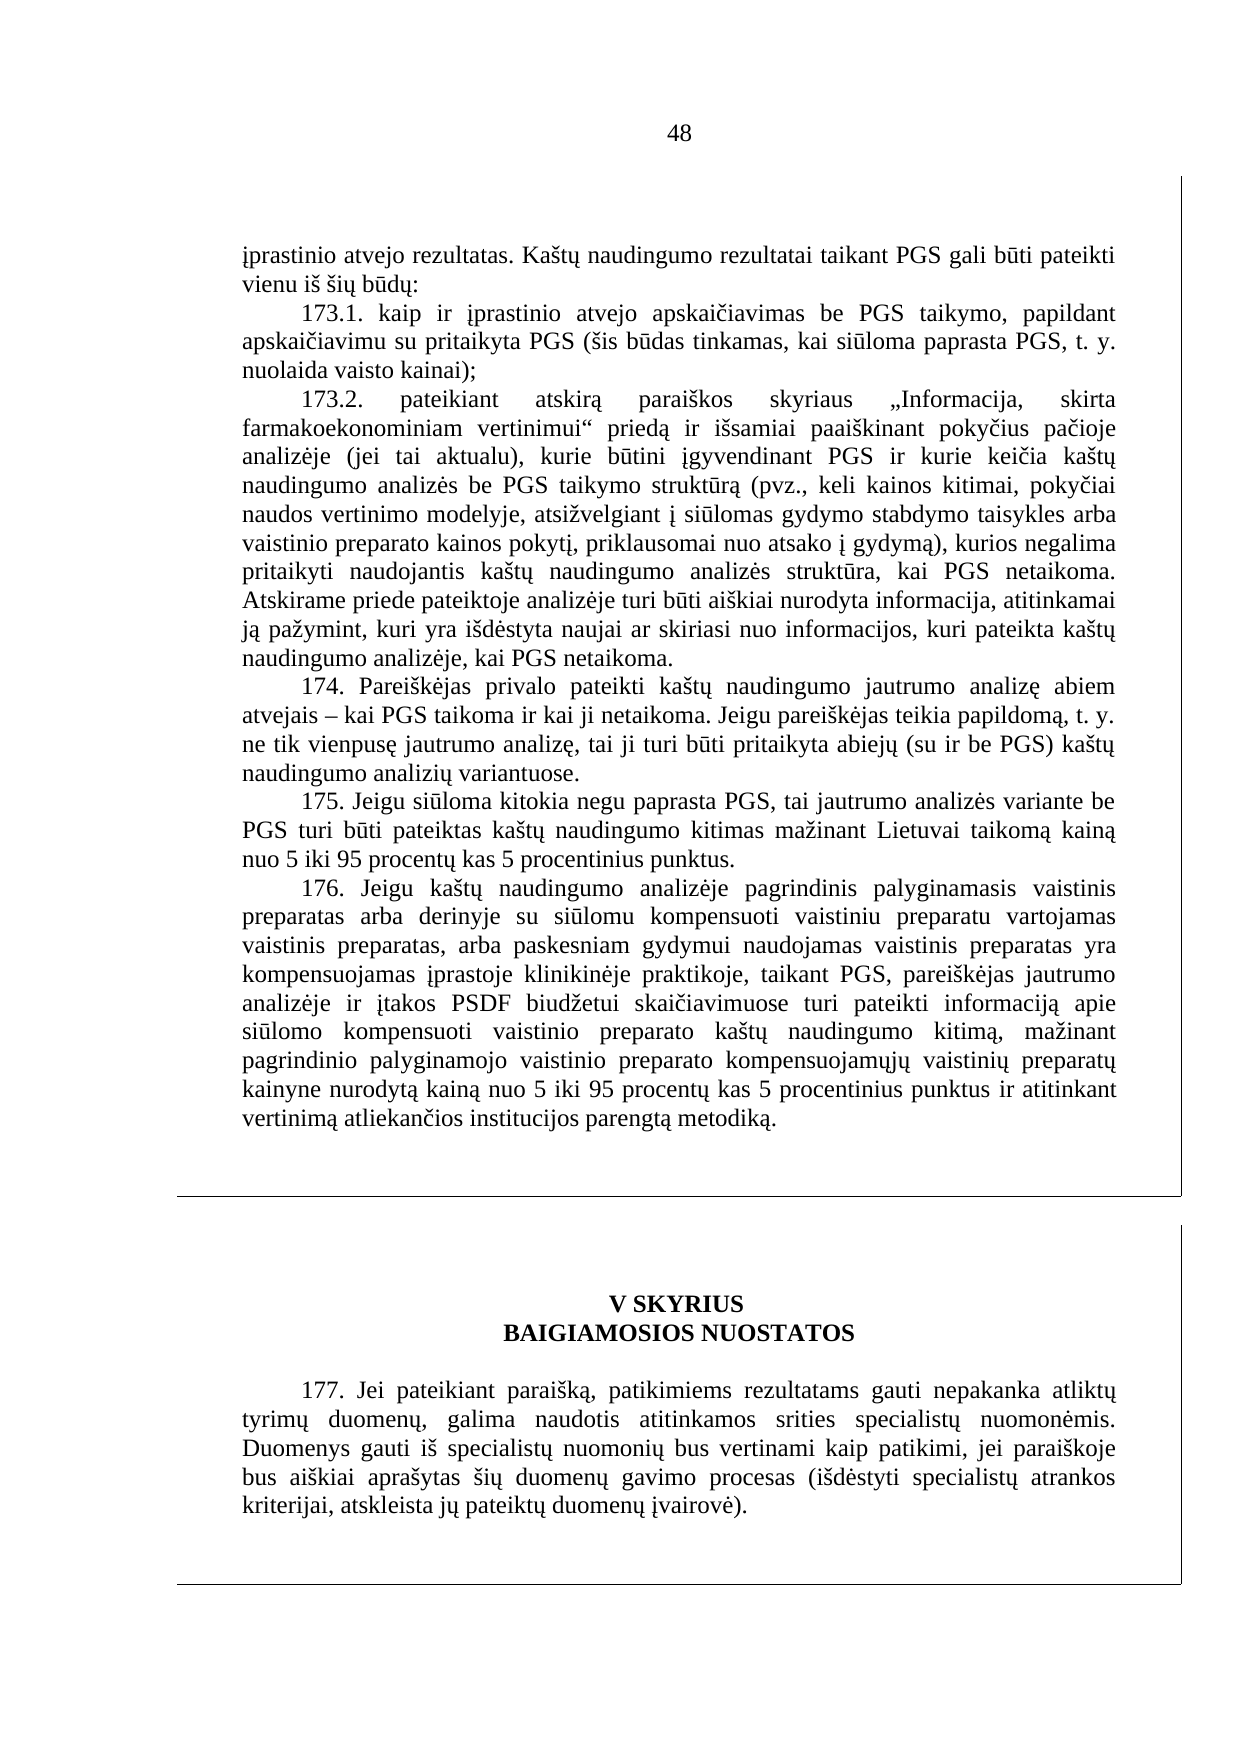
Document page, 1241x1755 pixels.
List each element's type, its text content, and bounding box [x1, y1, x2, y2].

text V SKYRIUS [177, 1225, 1181, 1318]
text įprastinio atvejo rezultatas. Kaštų naudingumo rezultatai taikant PGS gali būti pateikti vienu iš šių būdų: [177, 176, 1181, 298]
text 177. Jei pateikiant paraišką, patikimiems rezultatams gauti nepakanka atliktų tyrimų duomenų, galima naudotis atitinkamos srities specialistų nuomonėmis. Duomenys gauti iš specialistų nuomonių bus vertinami kaip patikimi, jei paraiškoje bus aiškiai aprašytas šių duomenų gavimo procesas (išdėstyti specialistų atrankos kriterijai, atskleista jų pateiktų duomenų įvairovė). [177, 1376, 1181, 1584]
text 173.2. pateikiant atskirą paraiškos skyriaus „Informacija, skirta farmakoekonominiam vertinimui“ priedą ir išsamiai paaiškinant pokyčius pačioje analizėje (jei tai aktualu), kurie būtini įgyvendinant PGS ir kurie keičia kaštų naudingumo analizės be PGS taikymo struktūrą (pvz., keli kainos kitimai, pokyčiai naudos vertinimo modelyje, atsižvelgiant į siūlomas gydymo stabdymo taisykles arba vaistinio preparato kainos pokytį, priklausomai nuo atsako į gydymą), kurios negalima pritaikyti naudojantis kaštų naudingumo analizės struktūra, kai PGS netaikoma. Atskirame priede pateiktoje analizėje turi būti aiškiai nurodyta informacija, atitinkamai ją pažymint, kuri yra išdėstyta naujai ar skiriasi nuo informacijos, kuri pateikta kaštų naudingumo analizėje, kai PGS netaikoma. [177, 384, 1181, 671]
text 175. Jeigu siūloma kitokia negu paprasta PGS, tai jautrumo analizės variante be PGS turi būti pateiktas kaštų naudingumo kitimas mažinant Lietuvai taikomą kainą nuo 5 iki 95 procentų kas 5 procentinius punktus. [177, 786, 1181, 873]
text 173.1. kaip ir įprastinio atvejo apskaičiavimas be PGS taikymo, papildant apskaičiavimu su pritaikyta PGS (šis būdas tinkamas, kai siūloma paprasta PGS, t. y. nuolaida vaisto kainai); [177, 298, 1181, 384]
text BAIGIAMOSIOS NUOSTATOS [177, 1318, 1181, 1347]
text 174. Pareiškėjas privalo pateikti kaštų naudingumo jautrumo analizę abiem atvejais – kai PGS taikoma ir kai ji netaikoma. Jeigu pareiškėjas teikia papildomą, t. y. ne tik vienpusę jautrumo analizę, tai ji turi būti pritaikyta abiejų (su ir be PGS) kaštų naudingumo analizių variantuose. [177, 671, 1181, 786]
text 176. Jeigu kaštų naudingumo analizėje pagrindinis palyginamasis vaistinis preparatas arba derinyje su siūlomu kompensuoti vaistiniu preparatu vartojamas vaistinis preparatas, arba paskesniam gydymui naudojamas vaistinis preparatas yra kompensuojamas įprastoje klinikinėje praktikoje, taikant PGS, pareiškėjas jautrumo analizėje ir įtakos PSDF biudžetui skaičiavimuose turi pateikti informaciją apie siūlomo kompensuoti vaistinio preparato kaštų naudingumo kitimą, mažinant pagrindinio palyginamojo vaistinio preparato kompensuojamųjų vaistinių preparatų kainyne nurodytą kainą nuo 5 iki 95 procentų kas 5 procentinius punktus ir atitinkant vertinimą atliekančios institucijos parengtą metodiką. [177, 873, 1181, 1196]
